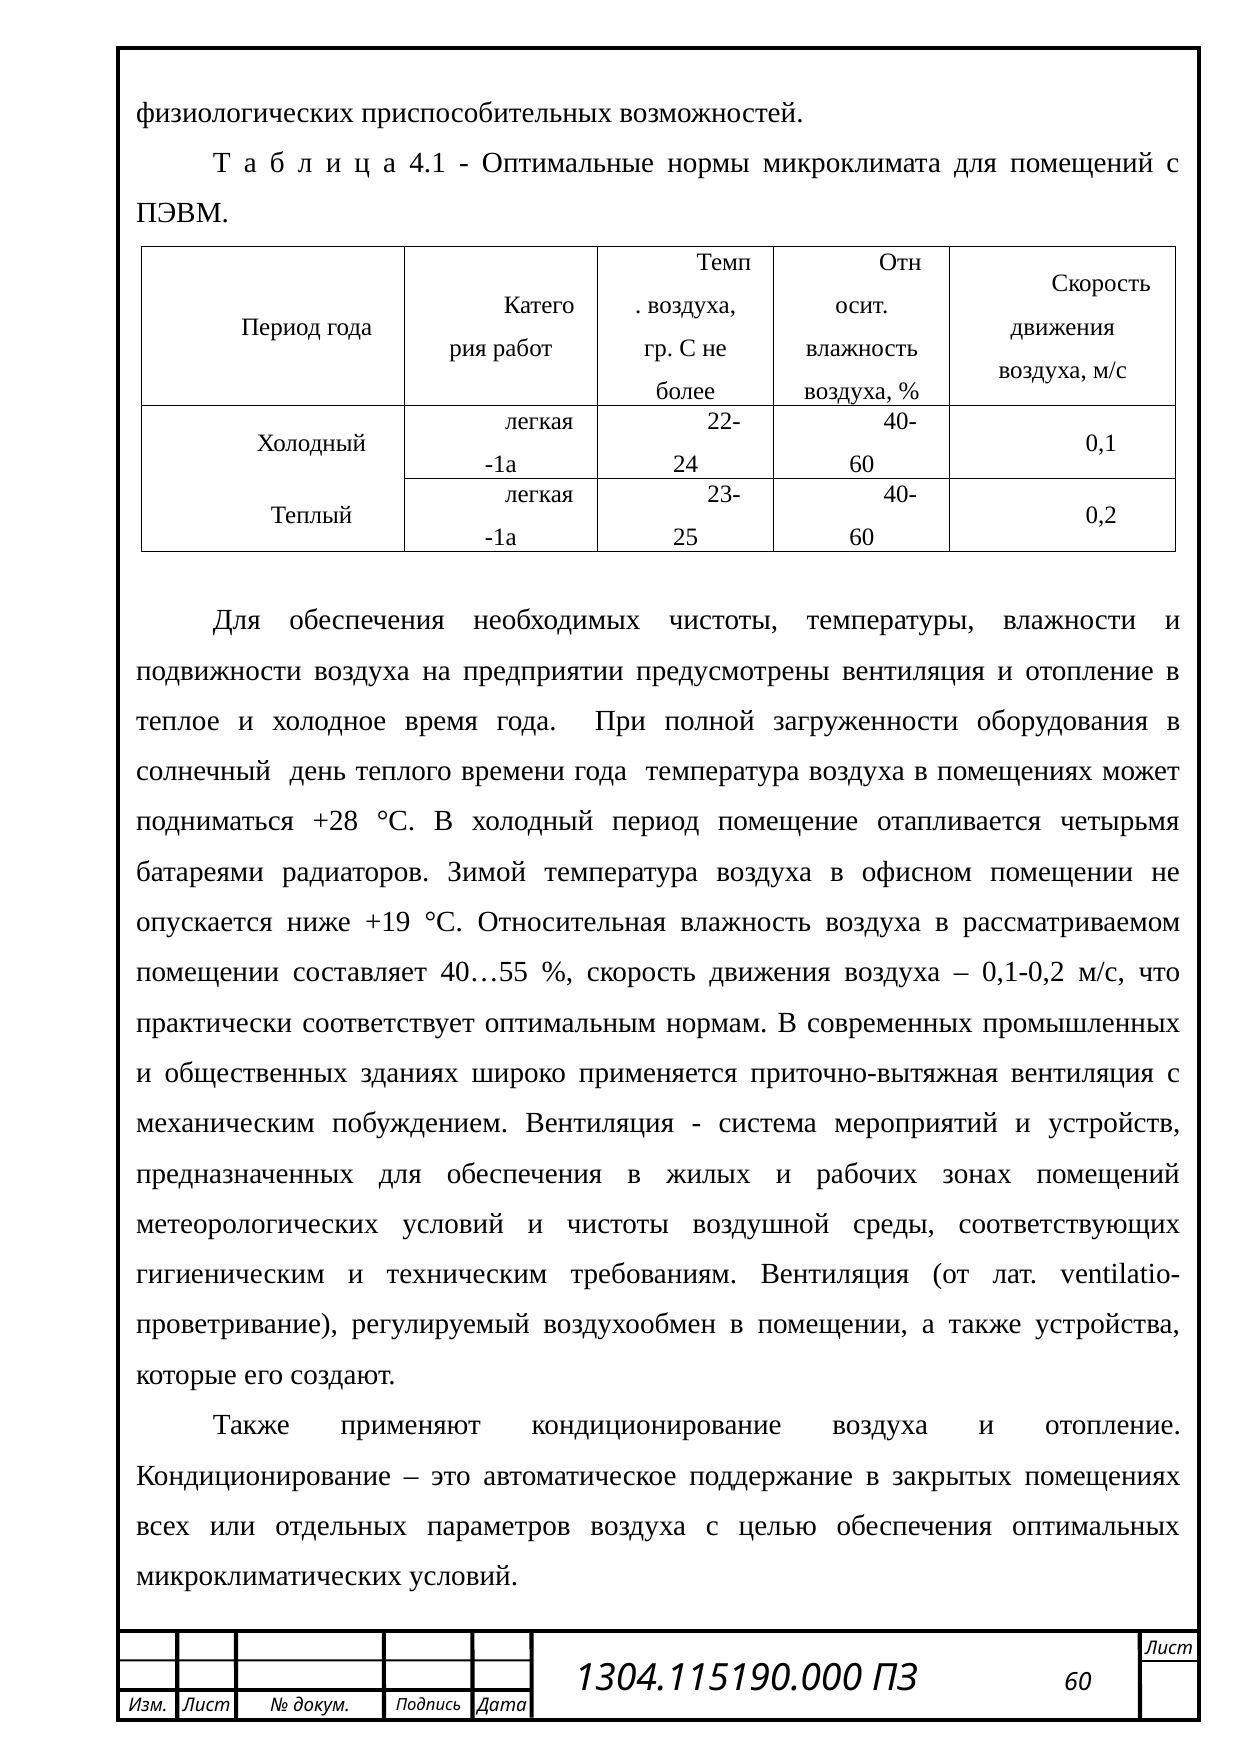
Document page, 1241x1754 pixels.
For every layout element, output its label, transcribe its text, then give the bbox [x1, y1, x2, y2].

table_cell Теплый [142, 478, 404, 551]
table_cell легкая -1а [405, 479, 597, 551]
table_header Период года [142, 247, 404, 405]
table_header Темп. воздуха, гр. С не более [598, 247, 773, 405]
table_cell 0,1 [950, 406, 1175, 478]
text Для обеспечения необходимых чистоты, температуры, влажности и подвижности воздуха на предприятии предусмотрены вентиляция и отопление в теплое и холодное время года. При полной загруженности оборудования в солнечный день теплого времени года температура воздуха в помещениях может подниматься +28 °С. В холодный период помещение отапливается четырьмя батареями радиаторов. Зимой температура воздуха в офисном помещении не опускается ниже +19 °С. Относительная влажность воздуха в рассматриваемом помещении составляет 40…55 %, скорость движения воздуха – 0,1-0,2 м/с, что практически соответствует оптимальным нормам. В современных промышленных и общественных зданиях широко применяется приточно-вытяжная вентиляция с механическим побуждением. Вентиляция - система мероприятий и устройств, предназначенных для обеспечения в жилых и рабочих зонах помещений метеорологических условий и чистоты воздушной среды, соответствующих гигиеническим и техническим требованиям. Вентиляция (от лат. ventilatio- проветривание), регулируемый воздухообмен в помещении, а также устройства, которые его создают. [136, 602, 1181, 1391]
table_header Относит. влажность воздуха, % [774, 247, 949, 405]
table_cell 40-60 [774, 406, 949, 478]
table_cell 0,2 [950, 479, 1175, 551]
table_cell Холодный [142, 406, 404, 478]
table_header Скорость движения воздуха, м/с [950, 247, 1175, 405]
text Т а б л и ц а 4.1 - Оптимальные нормы микроклимата для помещений с ПЭВМ. [136, 145, 1181, 229]
table_cell 22-24 [598, 406, 773, 478]
table_header Категория работ [405, 247, 597, 405]
table_cell легкая -1а [405, 406, 597, 478]
text Также применяют кондиционирование воздуха и отопление. Кондиционирование – это автоматическое поддержание в закрытых помещениях всех или отдельных параметров воздуха с целью обеспечения оптимальных микроклиматических условий. [136, 1407, 1181, 1592]
table_cell 40-60 [774, 479, 949, 551]
table_cell 23-25 [598, 479, 773, 551]
text физиологических приспособительных возможностей. [136, 95, 1181, 128]
